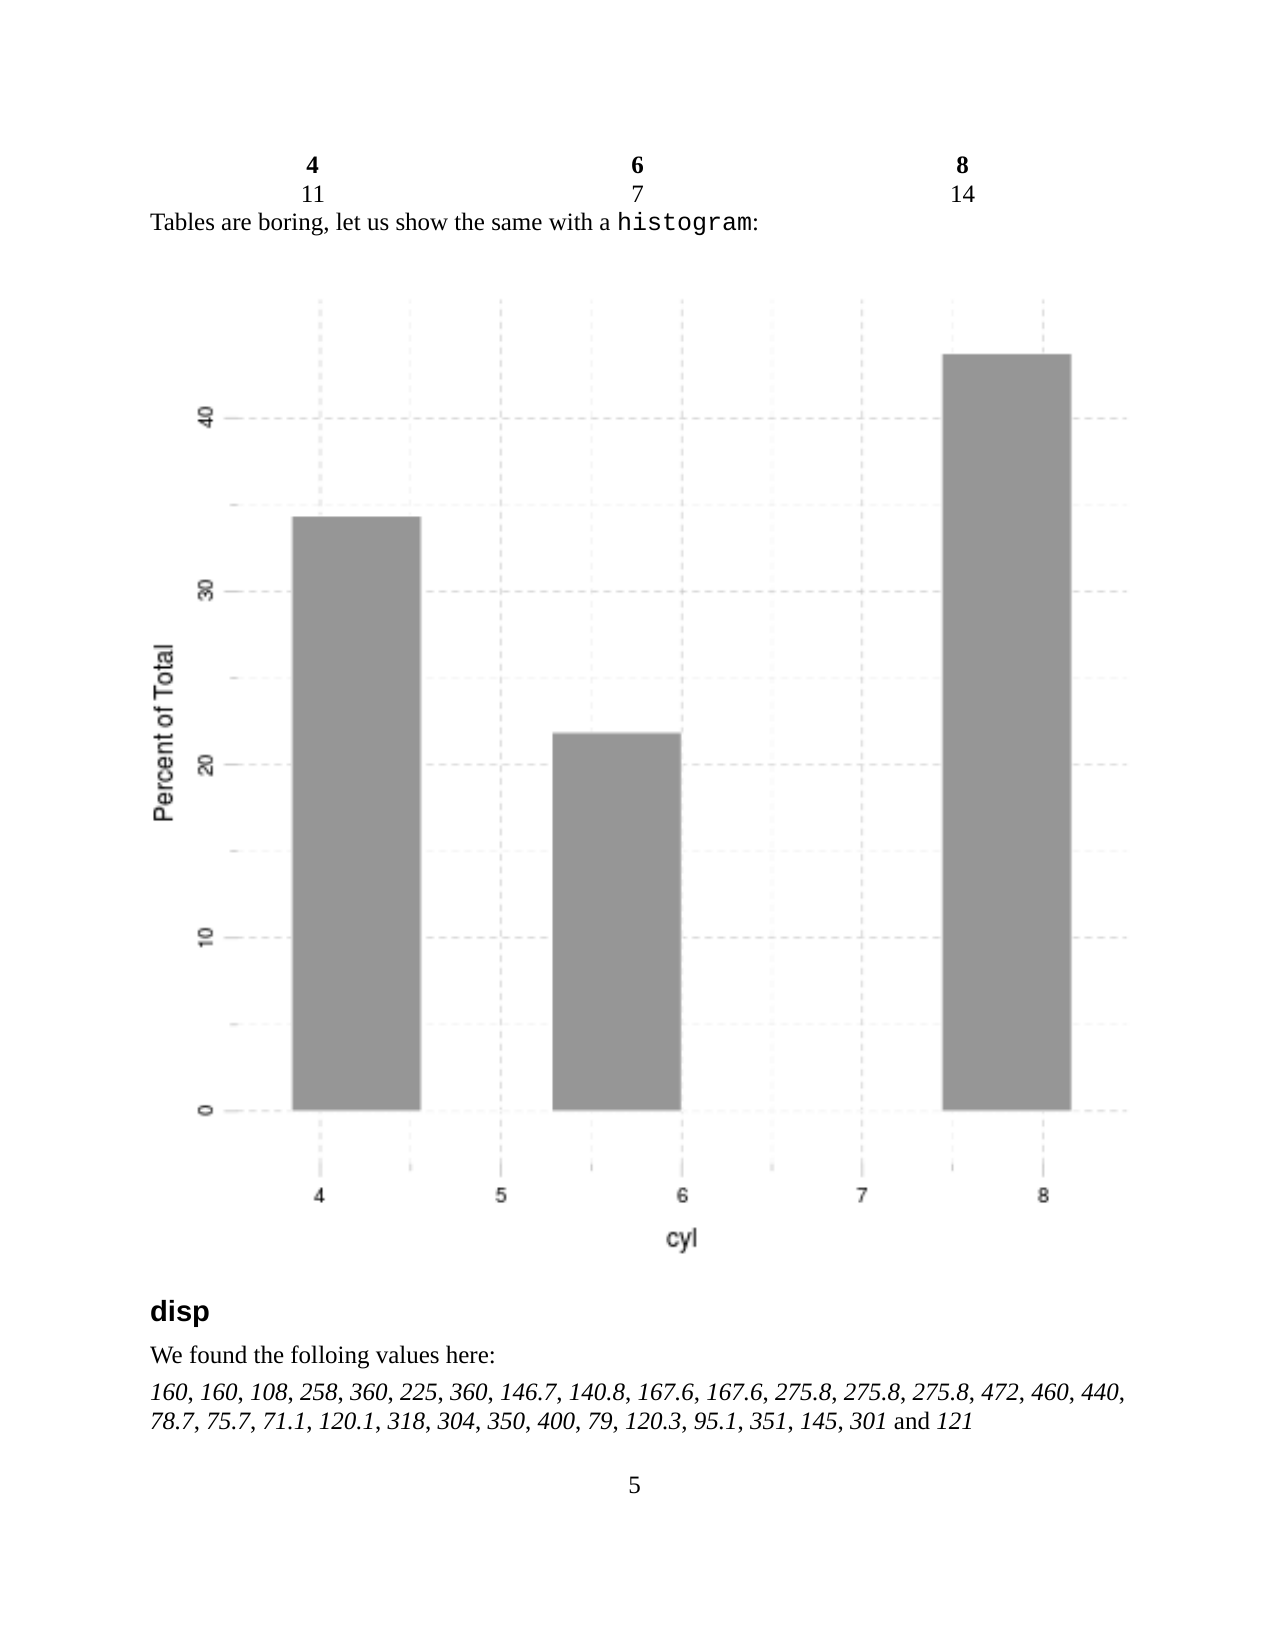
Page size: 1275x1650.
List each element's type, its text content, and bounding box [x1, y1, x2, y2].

picture [150, 247, 1163, 1260]
table_cell 11 [150, 179, 475, 207]
table_cell 7 [475, 179, 800, 207]
table_header 8 [800, 150, 1125, 179]
subtitle disp [150, 1294, 1125, 1327]
text 160, 160, 108, 258, 360, 225, 360, 146.7, 140.8, 167.6, 167.6, 275.8, 275.8, 275.8, 472, 460, 440, 78.7, 75.7, 71.1, 120.1, 318, 304, 350, 400, 79, 120.3, 95.1, 351, 145, 301 and 121 [150, 1377, 1125, 1435]
text Tables are boring, let us show the same with a histogram: [150, 207, 1125, 238]
table_header 4 [150, 150, 475, 179]
table_header 6 [475, 150, 800, 179]
table_cell 14 [800, 179, 1125, 207]
text We found the folloing values here: [150, 1340, 1125, 1368]
